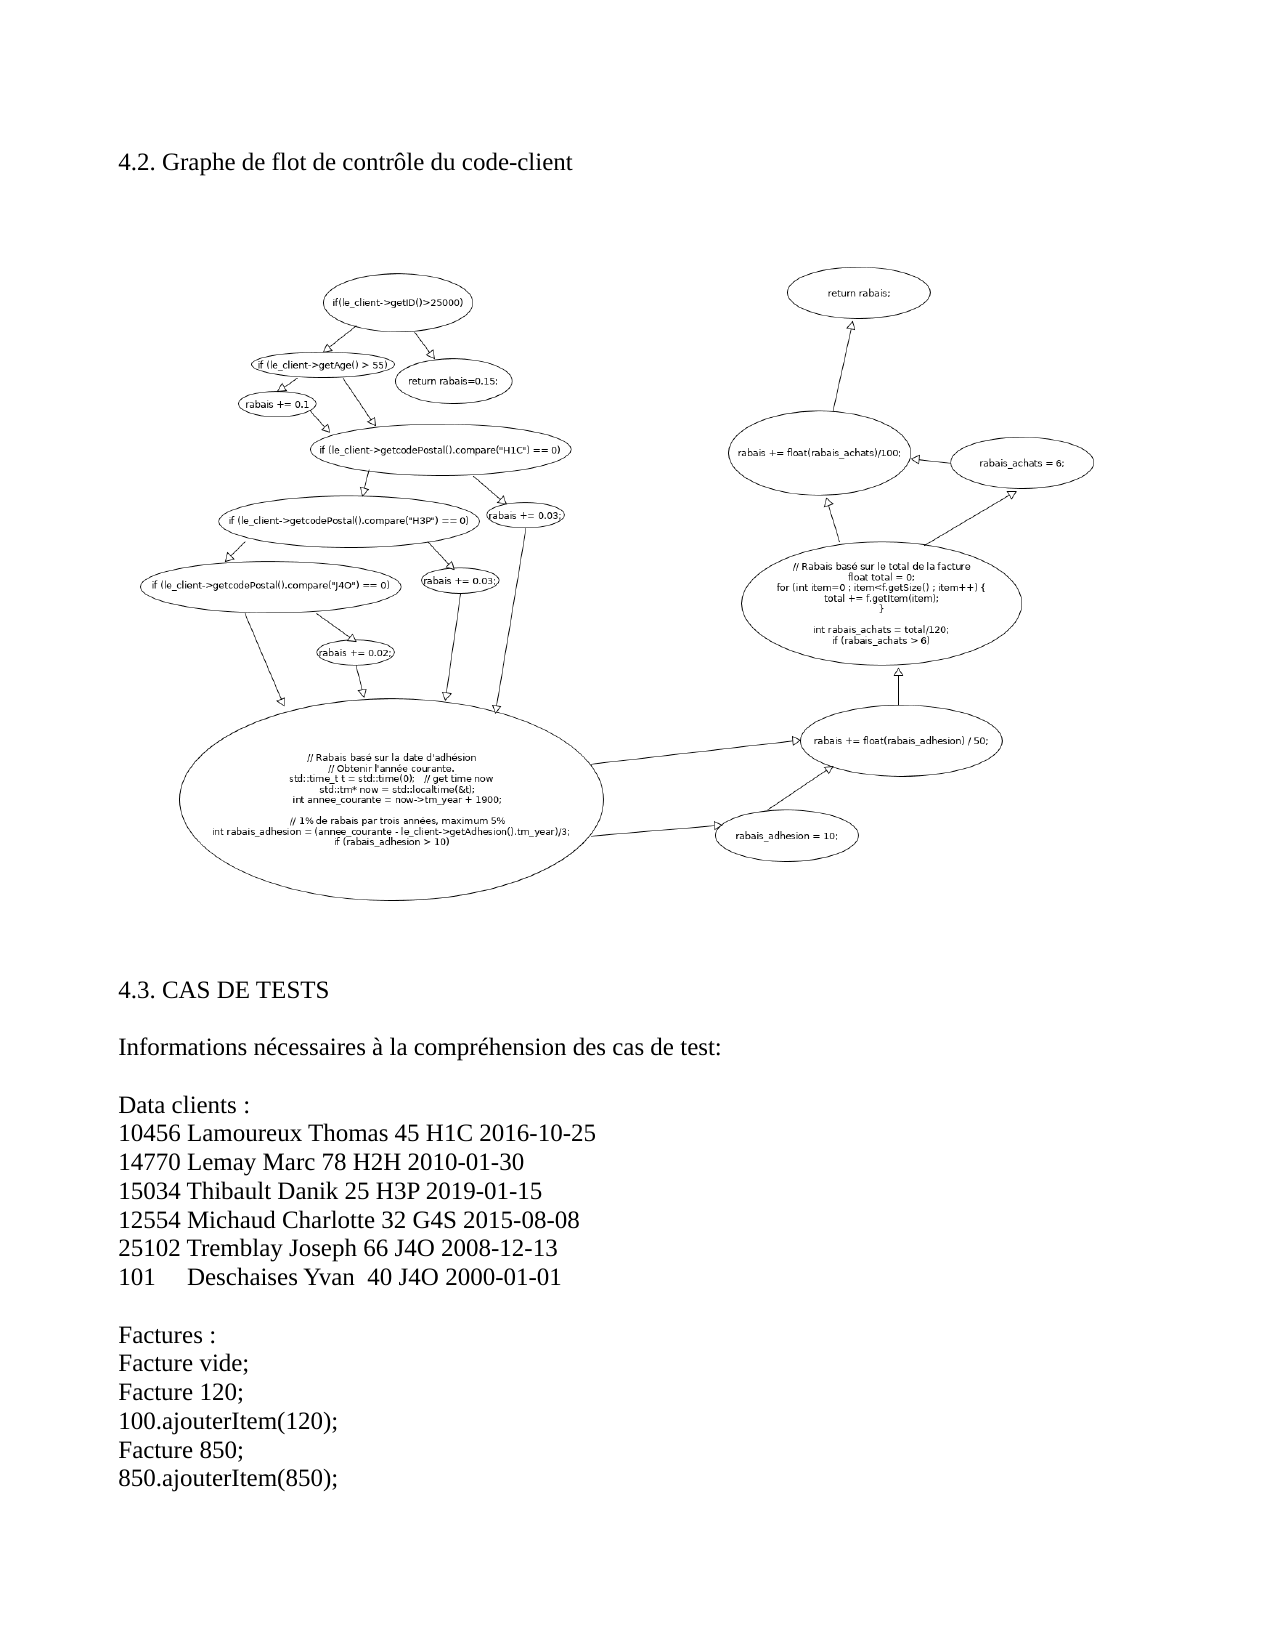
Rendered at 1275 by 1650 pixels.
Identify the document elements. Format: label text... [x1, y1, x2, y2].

text 14770 Lemay Marc 78 H2H 2010-01-30 [118, 1147, 1157, 1176]
text 12554 Michaud Charlotte 32 G4S 2015-08-08 [118, 1205, 1157, 1233]
text 4.3. CAS DE TESTS [118, 975, 1157, 1003]
text 101 Deschaises Yvan 40 J4O 2000-01-01 [118, 1262, 1157, 1291]
text Facture vide; [118, 1348, 1157, 1377]
text 15034 Thibault Danik 25 H3P 2019-01-15 [118, 1176, 1157, 1205]
text 4.2. Graphe de flot de contrôle du code-client [118, 147, 1157, 176]
text Informations nécessaires à la compréhension des cas de test: [118, 1032, 1157, 1061]
text 25102 Tremblay Joseph 66 J4O 2008-12-13 [118, 1233, 1157, 1262]
picture [122, 238, 1118, 918]
text 100.ajouterItem(120); [118, 1406, 1157, 1435]
text Data clients : [118, 1090, 1157, 1118]
text Facture 120; [118, 1377, 1157, 1406]
text Facture 850; [118, 1435, 1157, 1463]
text 10456 Lamoureux Thomas 45 H1C 2016-10-25 [118, 1118, 1157, 1147]
text Factures : [118, 1320, 1157, 1348]
text 850.ajouterItem(850); [118, 1463, 1157, 1492]
